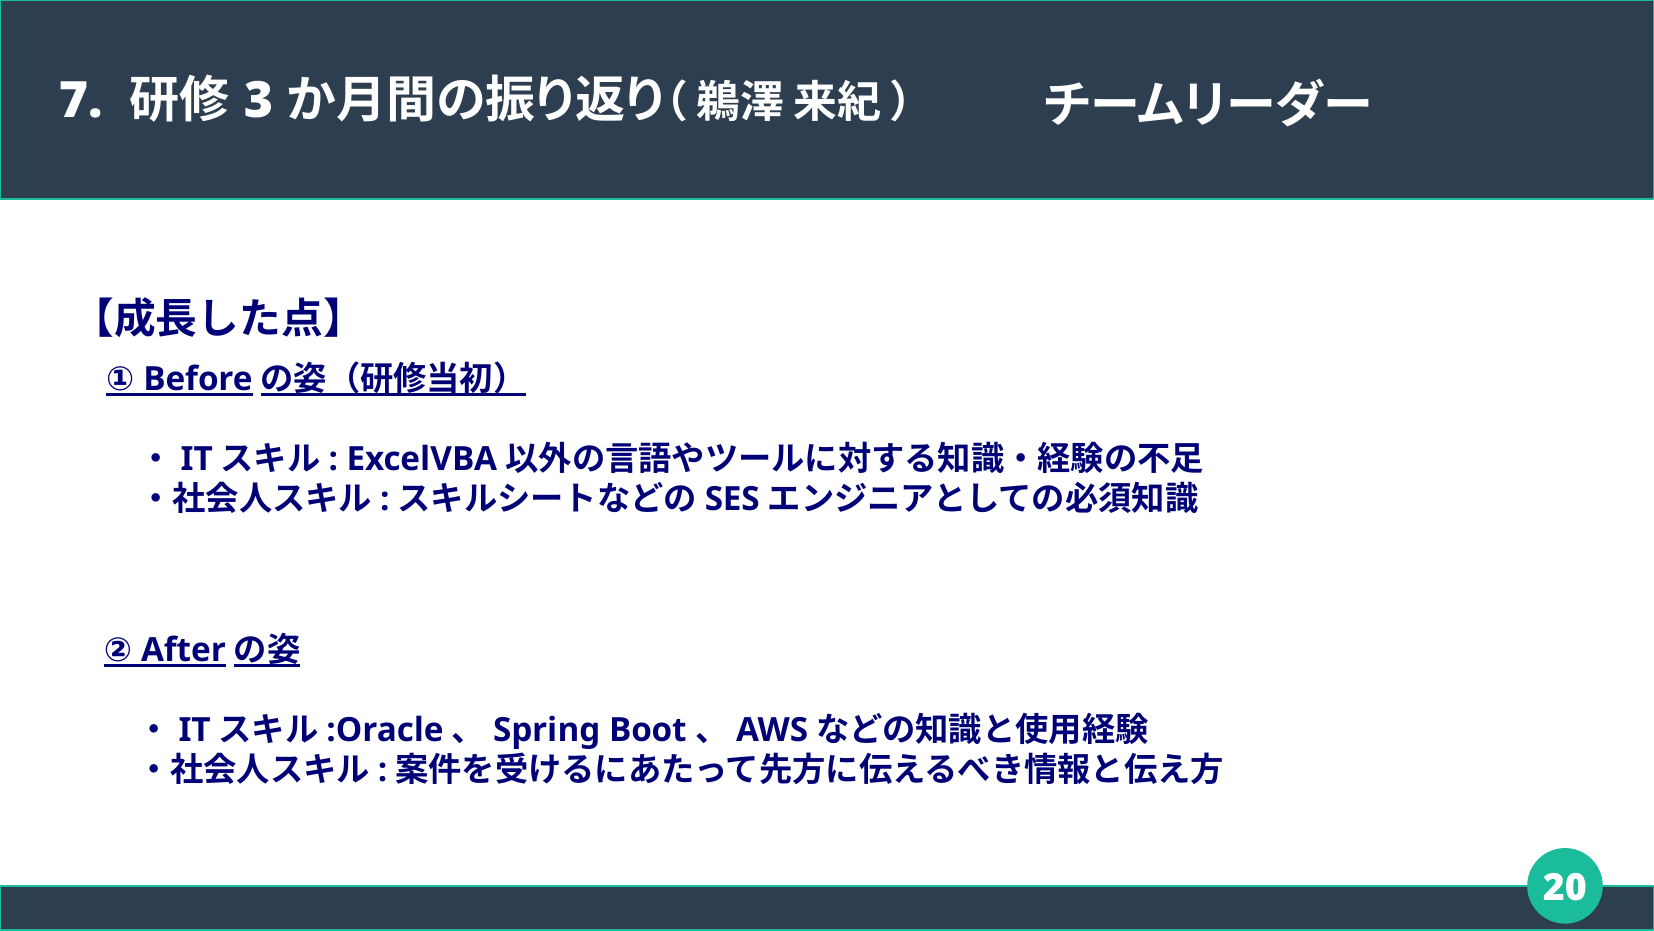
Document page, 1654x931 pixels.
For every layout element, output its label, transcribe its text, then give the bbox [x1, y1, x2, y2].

text_box チームリーダー [1029, 66, 1559, 137]
text_box 【成長した点】 [57, 271, 1535, 357]
text_box ② Afterの姿 ・ITスキル:Oracle、Spring Boot、AWSなどの知識と使用経験 ・社会人スキル:案件を受けるにあたって先方に伝えるべき情報と伝え方 [86, 619, 1563, 798]
title 7. 研修3か月間の振り返り（ 鵜澤 来紀 ） [59, 37, 1595, 156]
text_box ① Beforeの姿（研修当初） ・ITスキル: ExcelVBA以外の言語やツールに対する知識・経験の不足 ・社会人スキル:スキルシートなどのSESエンジニアとしての必須知識 [88, 348, 1565, 526]
